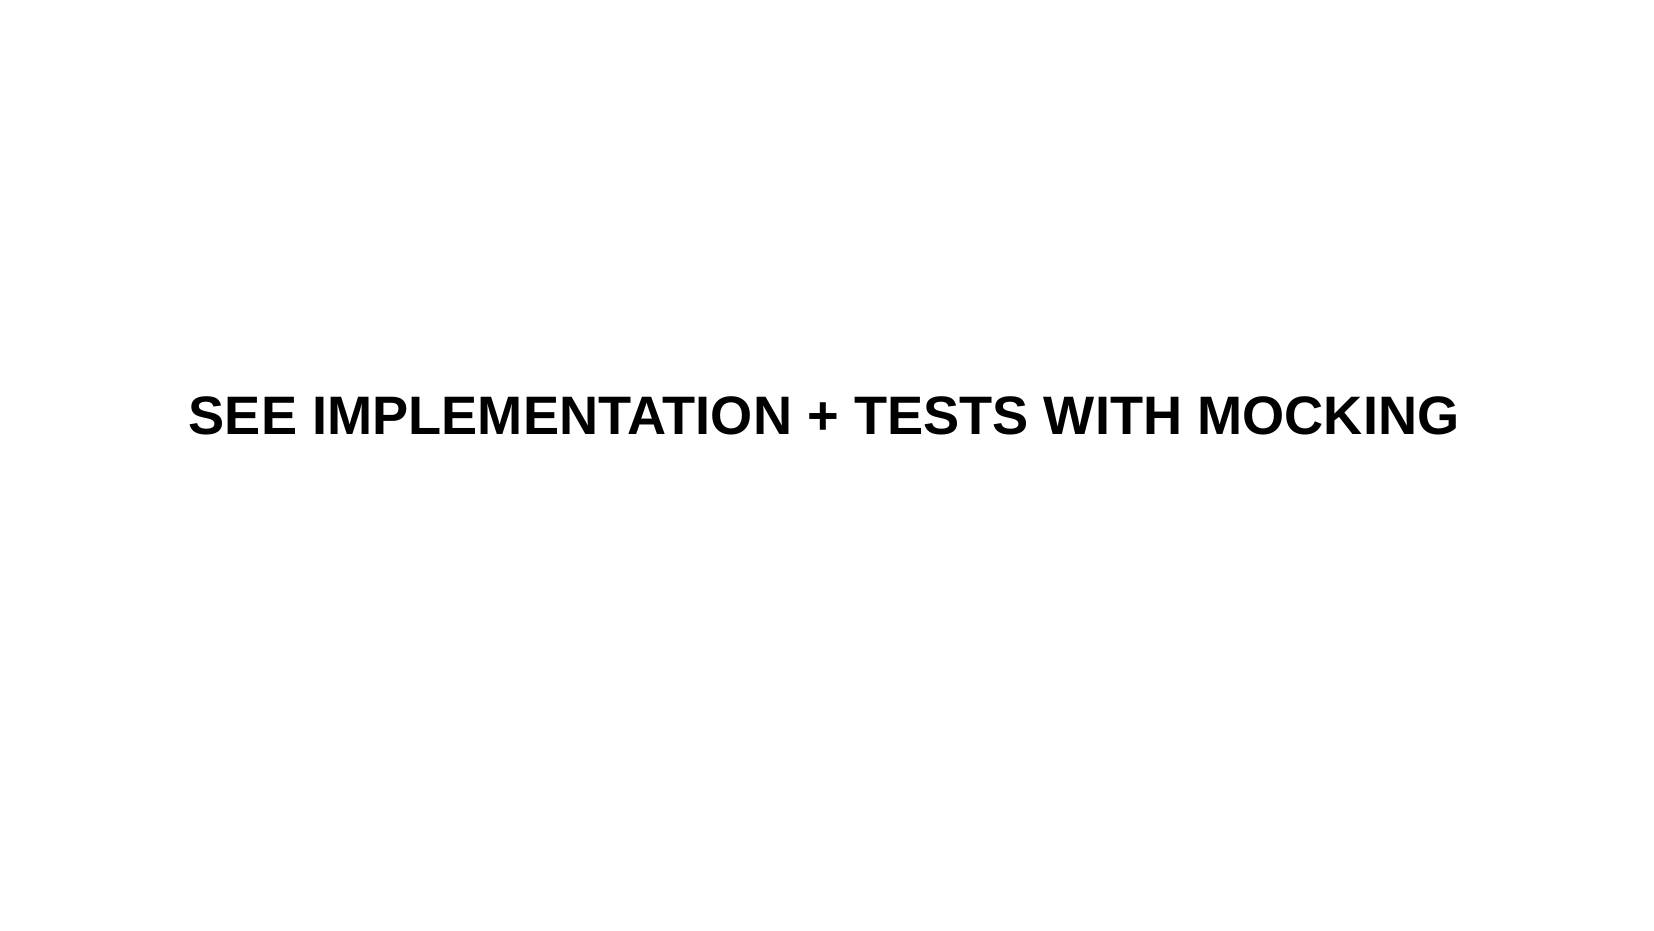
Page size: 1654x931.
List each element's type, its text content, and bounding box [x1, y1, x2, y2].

text_box SEE IMPLEMENTATION + TESTS WITH MOCKING [173, 377, 1477, 454]
